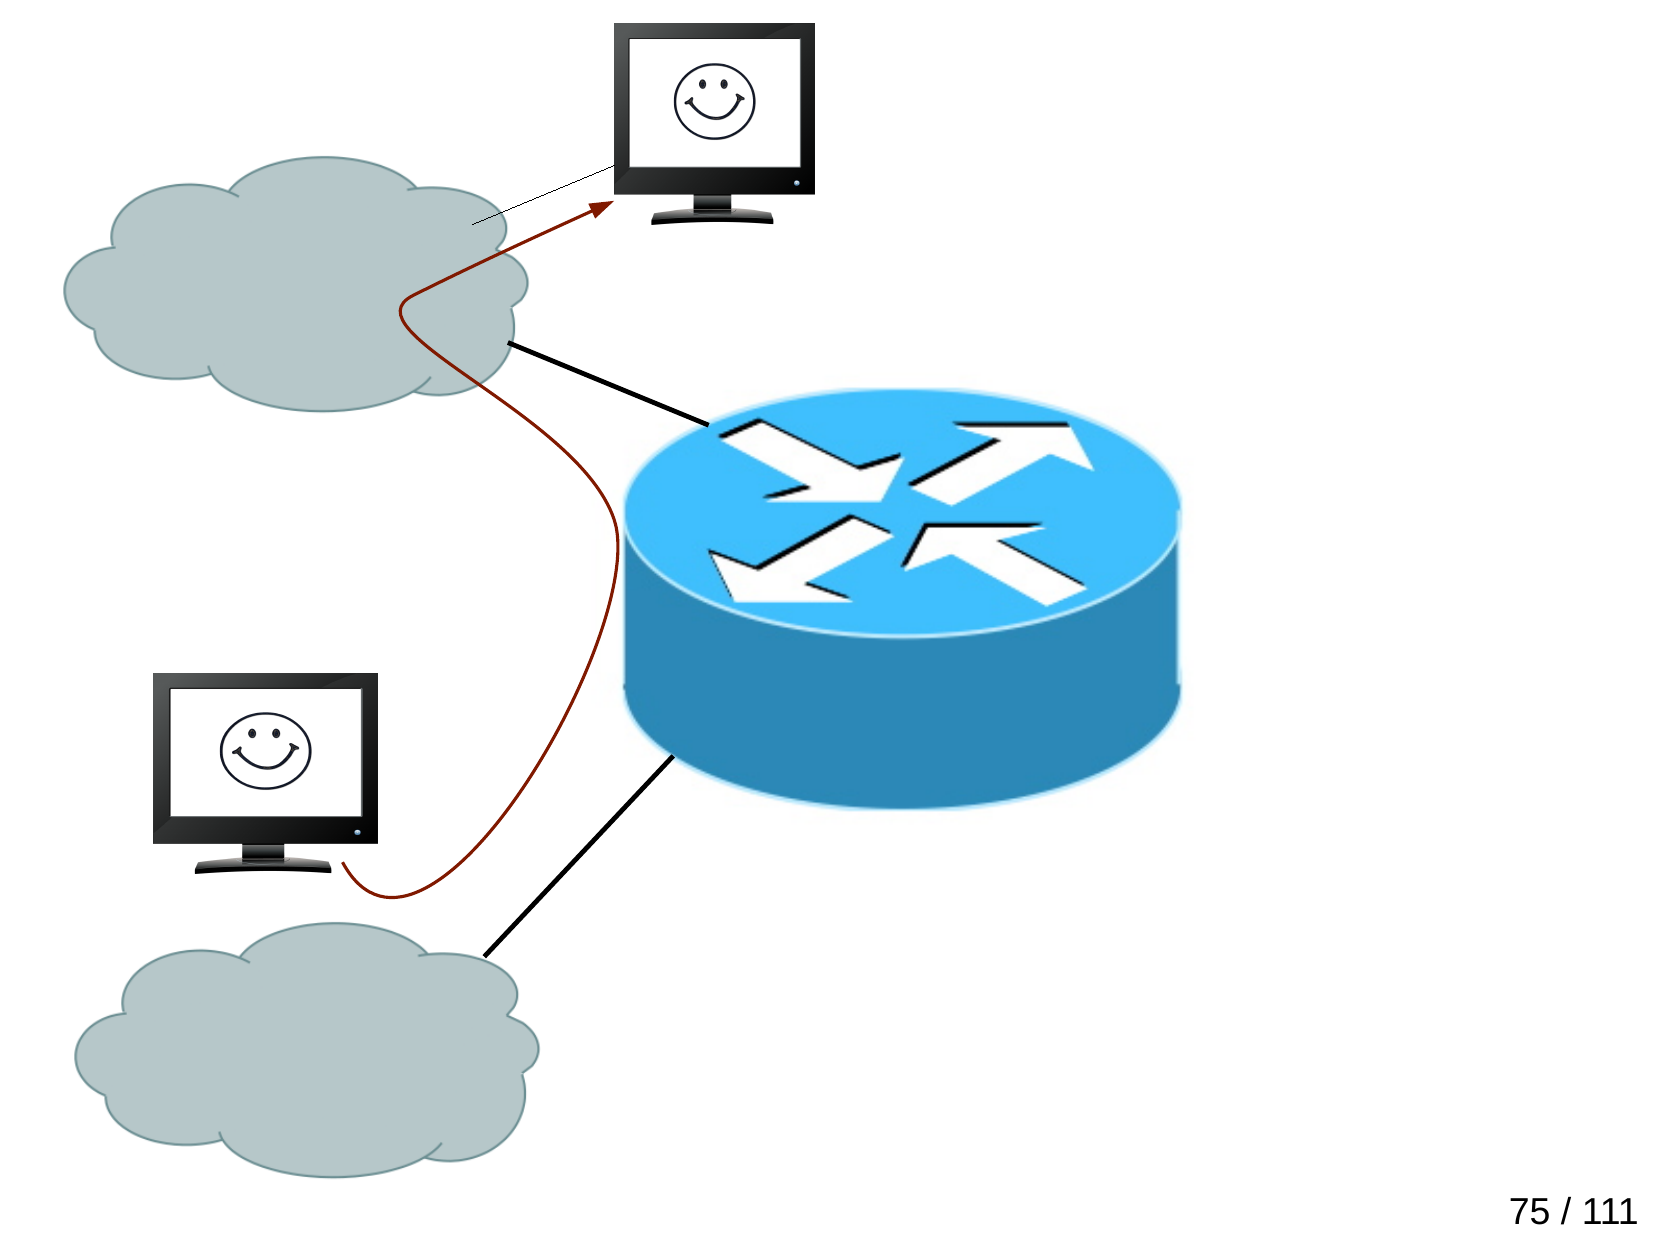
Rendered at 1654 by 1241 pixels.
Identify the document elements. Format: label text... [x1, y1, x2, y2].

picture [153, 673, 378, 874]
picture [559, 449, 616, 722]
picture [23, 118, 580, 439]
picture [34, 219, 1264, 1205]
text_box [188, 690, 338, 788]
picture [363, 884, 427, 895]
picture [614, 23, 815, 225]
text_box <number> / 111 [1380, 1183, 1654, 1241]
text_box [645, 40, 779, 138]
